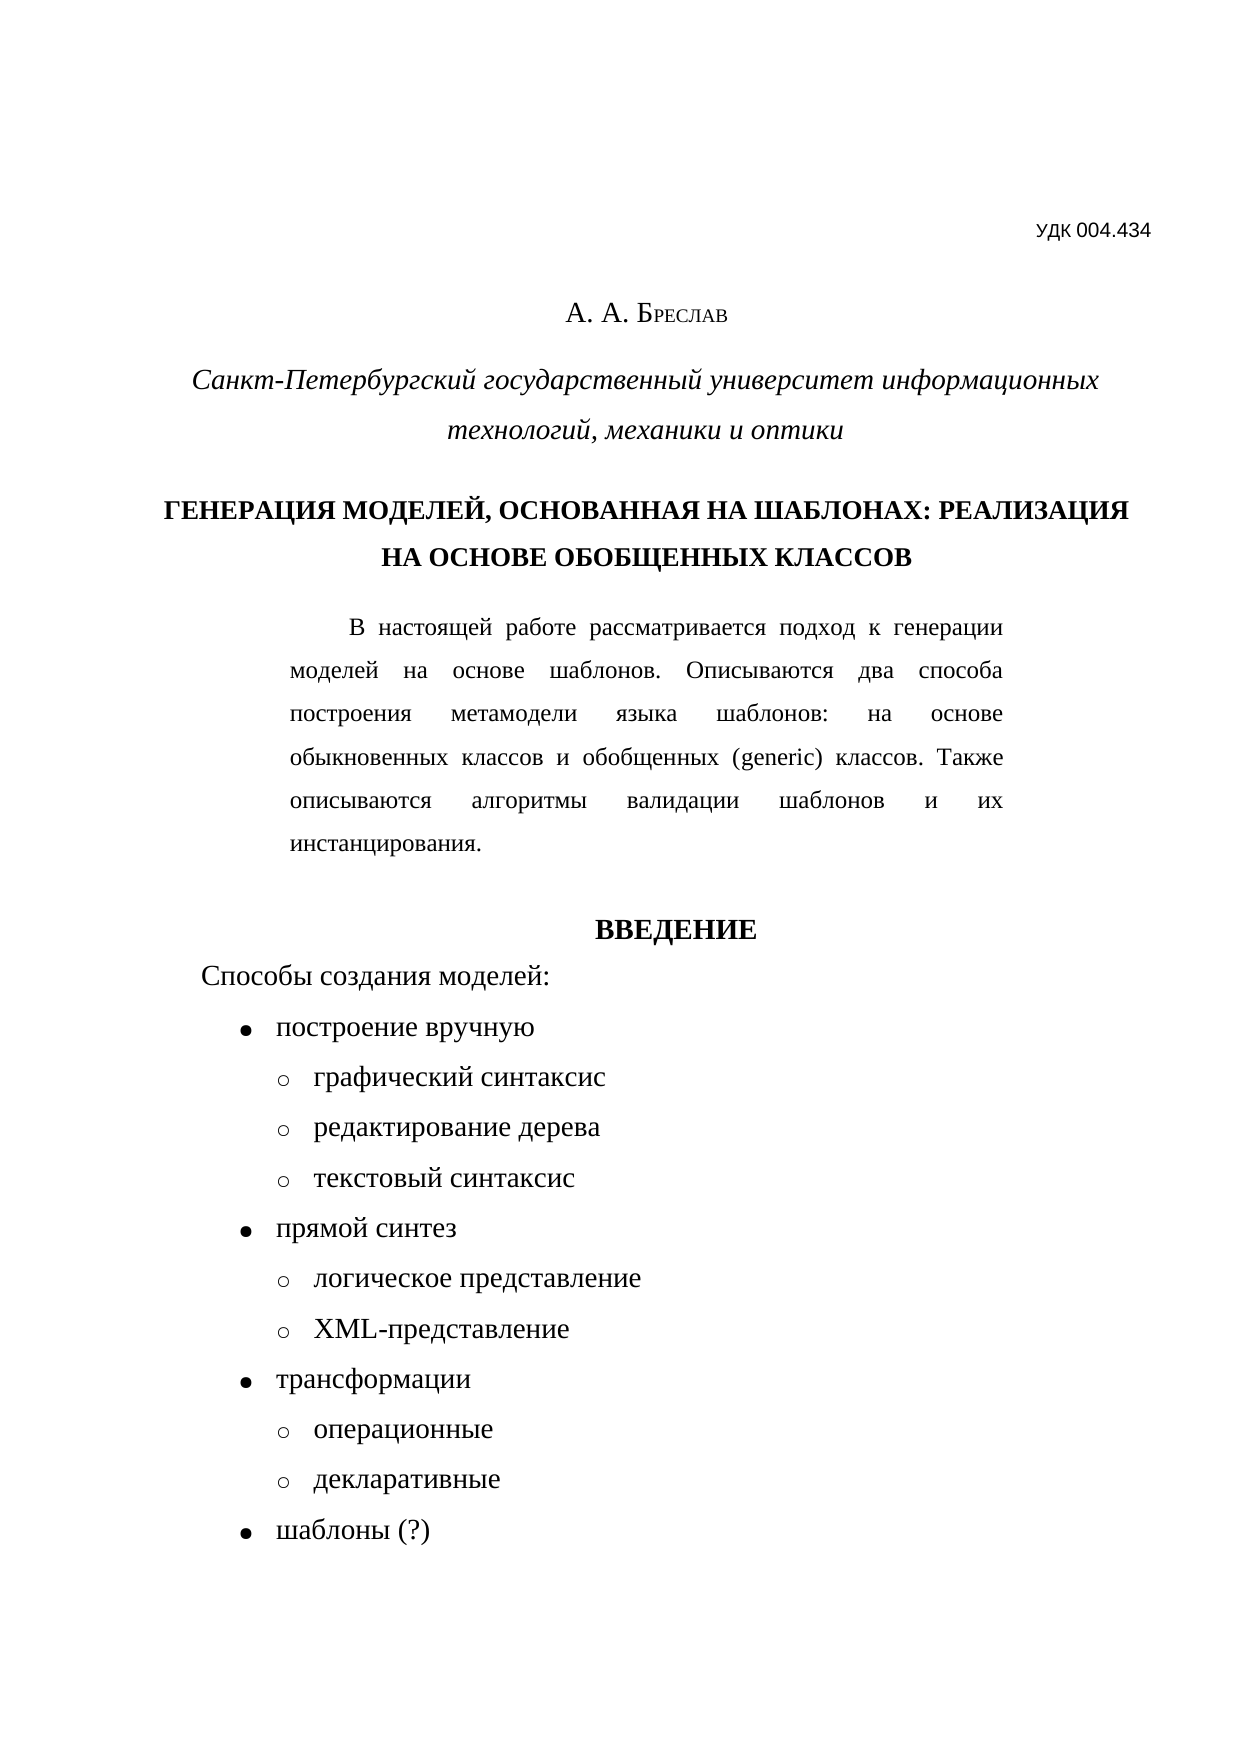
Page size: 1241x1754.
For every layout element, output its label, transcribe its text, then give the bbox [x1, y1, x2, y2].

list прямой синтез [179, 1210, 1151, 1244]
subtitle Генерация моделей, основанная на шаблонах: реализация на основе обобщенных классов [142, 494, 1151, 572]
list редактирование дерева [217, 1109, 1151, 1143]
list операционные [217, 1411, 1151, 1445]
list логическое представление [217, 1260, 1151, 1294]
list текстовый синтаксис [217, 1160, 1151, 1193]
list декларативные [217, 1462, 1151, 1495]
text УДК 004.434 [142, 208, 1151, 245]
list построение вручную [179, 1009, 1151, 1042]
text Санкт-Петербургский государственный университет информационных технологий, механики и оптики [142, 362, 1151, 446]
list XML-представление [217, 1311, 1151, 1344]
subtitle Введение [142, 913, 1151, 946]
text Способы создания моделей: [142, 958, 1151, 992]
text В настоящей работе рассматривается подход к генерации моделей на основе шаблонов. Описываются два способа построения метамодели языка шаблонов: на основе обыкновенных классов и обобщенных (generic) классов. Также описываются алгоритмы валидации шаблонов и их инстанцирования. [289, 612, 1004, 857]
list графический синтаксис [217, 1059, 1151, 1093]
text А. А. Бреслав [142, 295, 1151, 329]
list трансформации [179, 1361, 1151, 1394]
list шаблоны (?) [179, 1512, 1151, 1546]
